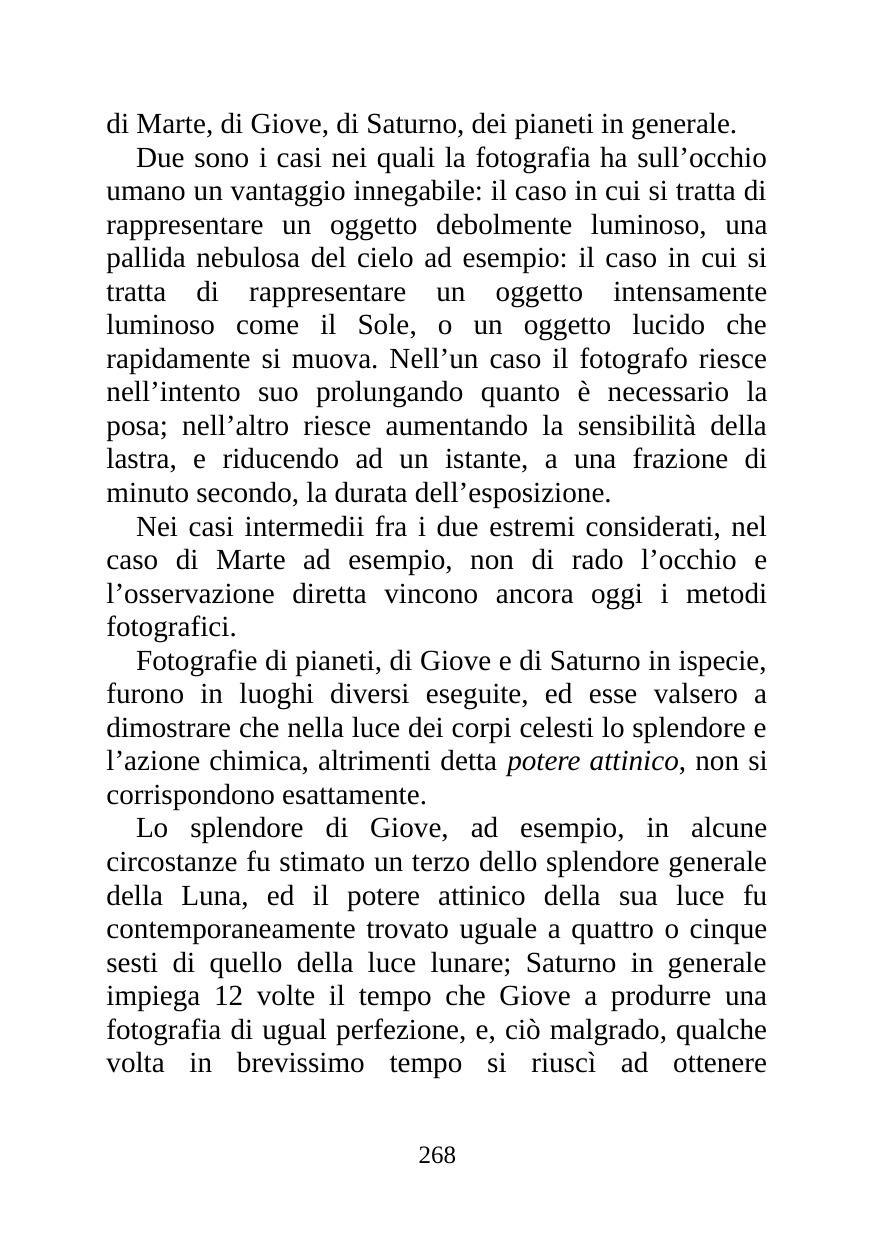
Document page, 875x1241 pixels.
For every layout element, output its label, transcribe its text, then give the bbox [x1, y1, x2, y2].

text Due sono i casi nei quali la fotografia ha sull’occhio umano un vantaggio innegabile: il caso in cui si tratta di rappresentare un oggetto debolmente luminoso, una pallida nebulosa del cielo ad esempio: il caso in cui si tratta di rappresentare un oggetto intensamente luminoso come il Sole, o un oggetto lucido che rapidamente si muova. Nell’un caso il fotografo riesce nell’intento suo prolungando quanto è necessario la posa; nell’altro riesce aumentando la sensibilità della lastra, e riducendo ad un istante, a una frazione di minuto secondo, la durata dell’esposizione. [106, 140, 768, 509]
text Nei casi intermedii fra i due estremi considerati, nel caso di Marte ad esempio, non di rado l’occhio e l’osservazione diretta vincono ancora oggi i metodi fotografici. [106, 509, 768, 643]
text di Marte, di Giove, di Saturno, dei pianeti in generale. [106, 106, 768, 140]
text Fotografie di pianeti, di Giove e di Saturno in ispecie, furono in luoghi diversi eseguite, ed esse valsero a dimostrare che nella luce dei corpi celesti lo splendore e l’azione chimica, altrimenti detta potere attinico, non si corrispondono esattamente. [106, 643, 768, 811]
text Lo splendore di Giove, ad esempio, in alcune circostanze fu stimato un terzo dello splendore generale della Luna, ed il potere attinico della sua luce fu contemporaneamente trovato uguale a quattro o cinque sesti di quello della luce lunare; Saturno in generale impiega 12 volte il tempo che Giove a produrre una fotografia di ugual perfezione, e, ciò malgrado, qualche volta in brevissimo tempo si riuscì ad ottenere [106, 811, 768, 1079]
